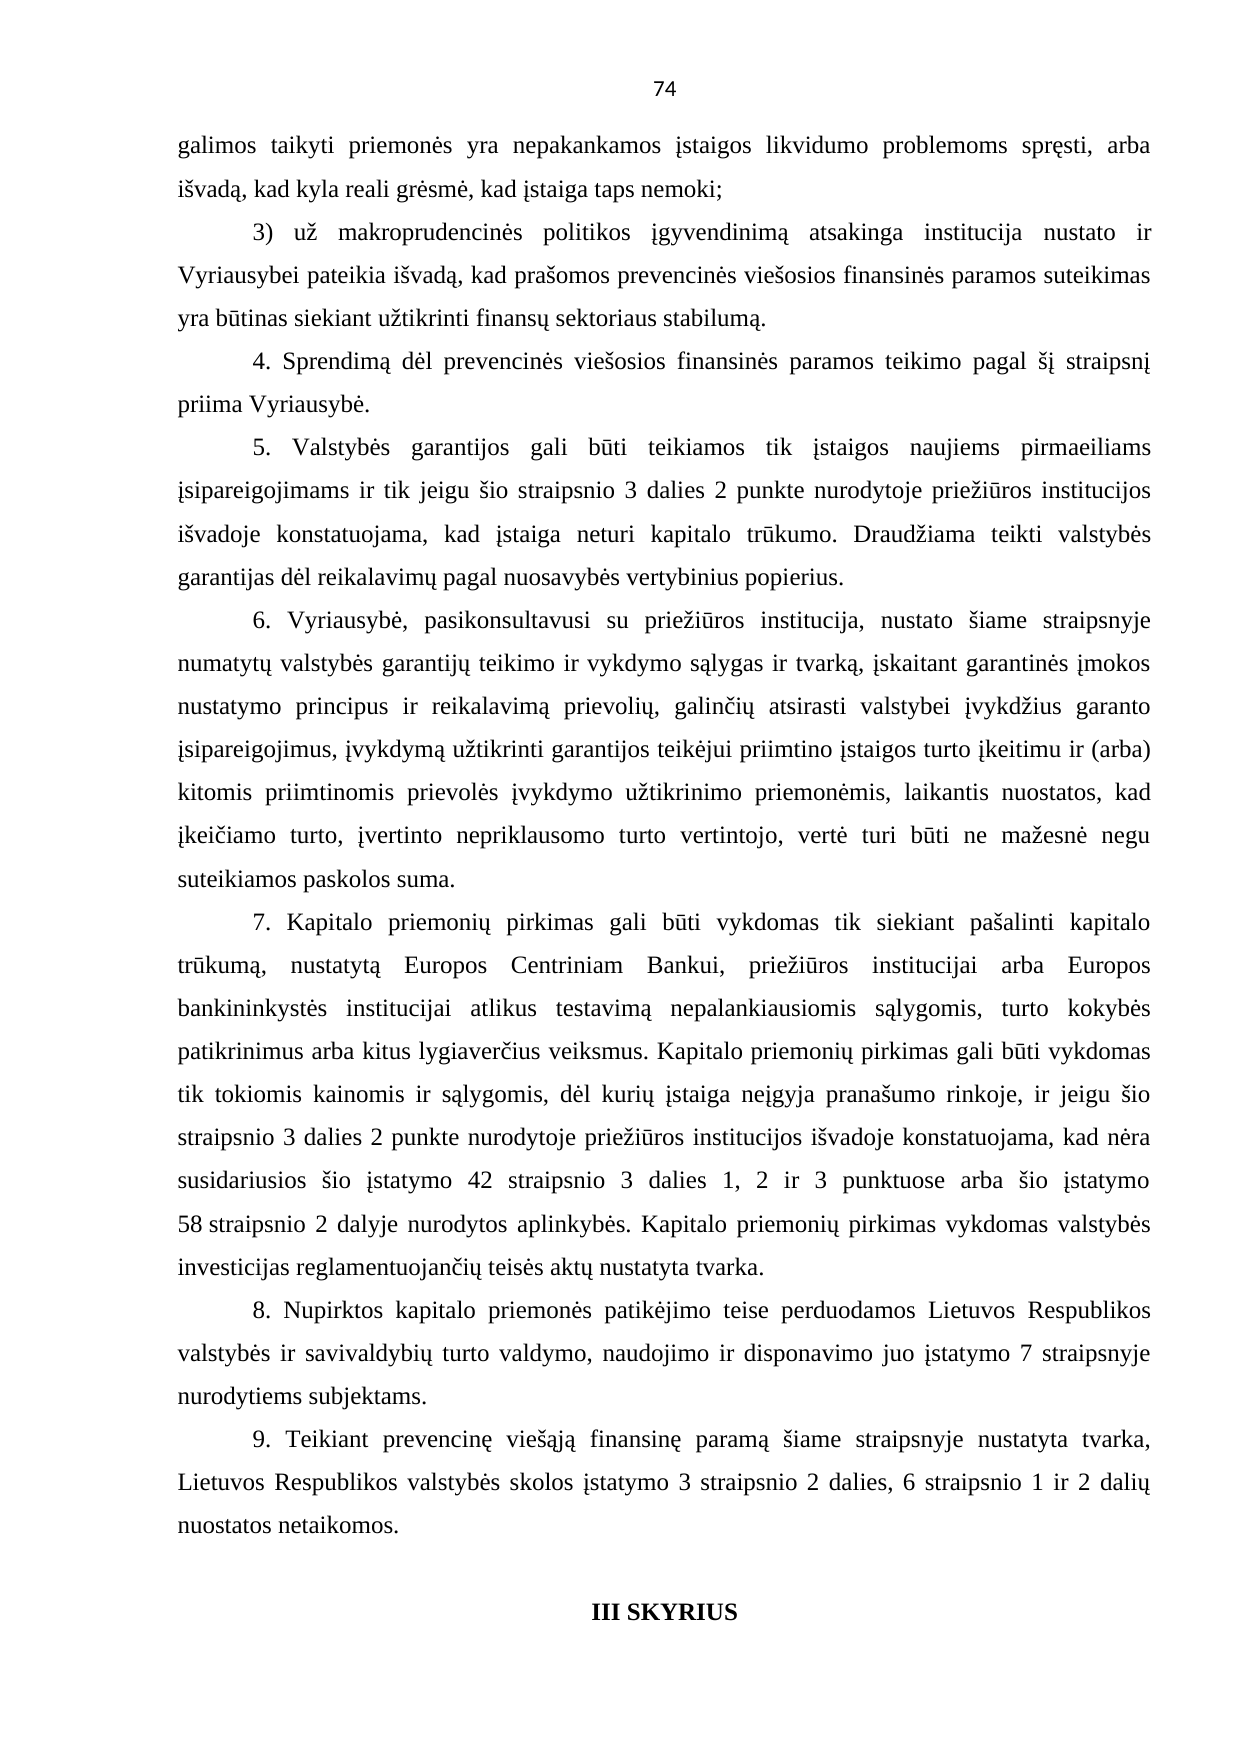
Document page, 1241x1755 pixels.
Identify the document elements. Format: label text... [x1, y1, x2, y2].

text galimos taikyti priemonės yra nepakankamos įstaigos likvidumo problemoms spręsti, arba išvadą, kad kyla reali grėsmė, kad įstaiga taps nemoki; [177, 131, 1152, 202]
text 3) už makroprudencinės politikos įgyvendinimą atsakinga institucija nustato ir Vyriausybei pateikia išvadą, kad prašomos prevencinės viešosios finansinės paramos suteikimas yra būtinas siekiant užtikrinti finansų sektoriaus stabilumą. [177, 217, 1152, 332]
text 6. Vyriausybė, pasikonsultavusi su priežiūros institucija, nustato šiame straipsnyje numatytų valstybės garantijų teikimo ir vykdymo sąlygas ir tvarką, įskaitant garantinės įmokos nustatymo principus ir reikalavimą prievolių, galinčių atsirasti valstybei įvykdžius garanto įsipareigojimus, įvykdymą užtikrinti garantijos teikėjui priimtino įstaigos turto įkeitimu ir (arba) kitomis priimtinomis prievolės įvykdymo užtikrinimo priemonėmis, laikantis nuostatos, kad įkeičiamo turto, įvertinto nepriklausomo turto vertintojo, vertė turi būti ne mažesnė negu suteikiamos paskolos suma. [177, 605, 1152, 892]
text 7. Kapitalo priemonių pirkimas gali būti vykdomas tik siekiant pašalinti kapitalo trūkumą, nustatytą Europos Centriniam Bankui, priežiūros institucijai arba Europos bankininkystės institucijai atlikus testavimą nepalankiausiomis sąlygomis, turto kokybės patikrinimus arba kitus lygiaverčius veiksmus. Kapitalo priemonių pirkimas gali būti vykdomas tik tokiomis kainomis ir sąlygomis, dėl kurių įstaiga neįgyja pranašumo rinkoje, ir jeigu šio straipsnio 3 dalies 2 punkte nurodytoje priežiūros institucijos išvadoje konstatuojama, kad nėra susidariusios šio įstatymo 42 straipsnio 3 dalies 1, 2 ir 3 punktuose arba šio įstatymo 58 straipsnio 2 dalyje nurodytos aplinkybės. Kapitalo priemonių pirkimas vykdomas valstybės investicijas reglamentuojančių teisės aktų nustatyta tvarka. [177, 907, 1152, 1281]
text 4. Sprendimą dėl prevencinės viešosios finansinės paramos teikimo pagal šį straipsnį priima Vyriausybė. [177, 346, 1152, 418]
text III SKYRIUS [177, 1597, 1152, 1626]
text 9. Teikiant prevencinę viešąją finansinę paramą šiame straipsnyje nustatyta tvarka, Lietuvos Respublikos valstybės skolos įstatymo 3 straipsnio 2 dalies, 6 straipsnio 1 ir 2 dalių nuostatos netaikomos. [177, 1424, 1152, 1539]
text 5. Valstybės garantijos gali būti teikiamos tik įstaigos naujiems pirmaeiliams įsipareigojimams ir tik jeigu šio straipsnio 3 dalies 2 punkte nurodytoje priežiūros institucijos išvadoje konstatuojama, kad įstaiga neturi kapitalo trūkumo. Draudžiama teikti valstybės garantijas dėl reikalavimų pagal nuosavybės vertybinius popierius. [177, 432, 1152, 591]
text 8. Nupirktos kapitalo priemonės patikėjimo teise perduodamos Lietuvos Respublikos valstybės ir savivaldybių turto valdymo, naudojimo ir disponavimo juo įstatymo 7 straipsnyje nurodytiems subjektams. [177, 1295, 1152, 1410]
